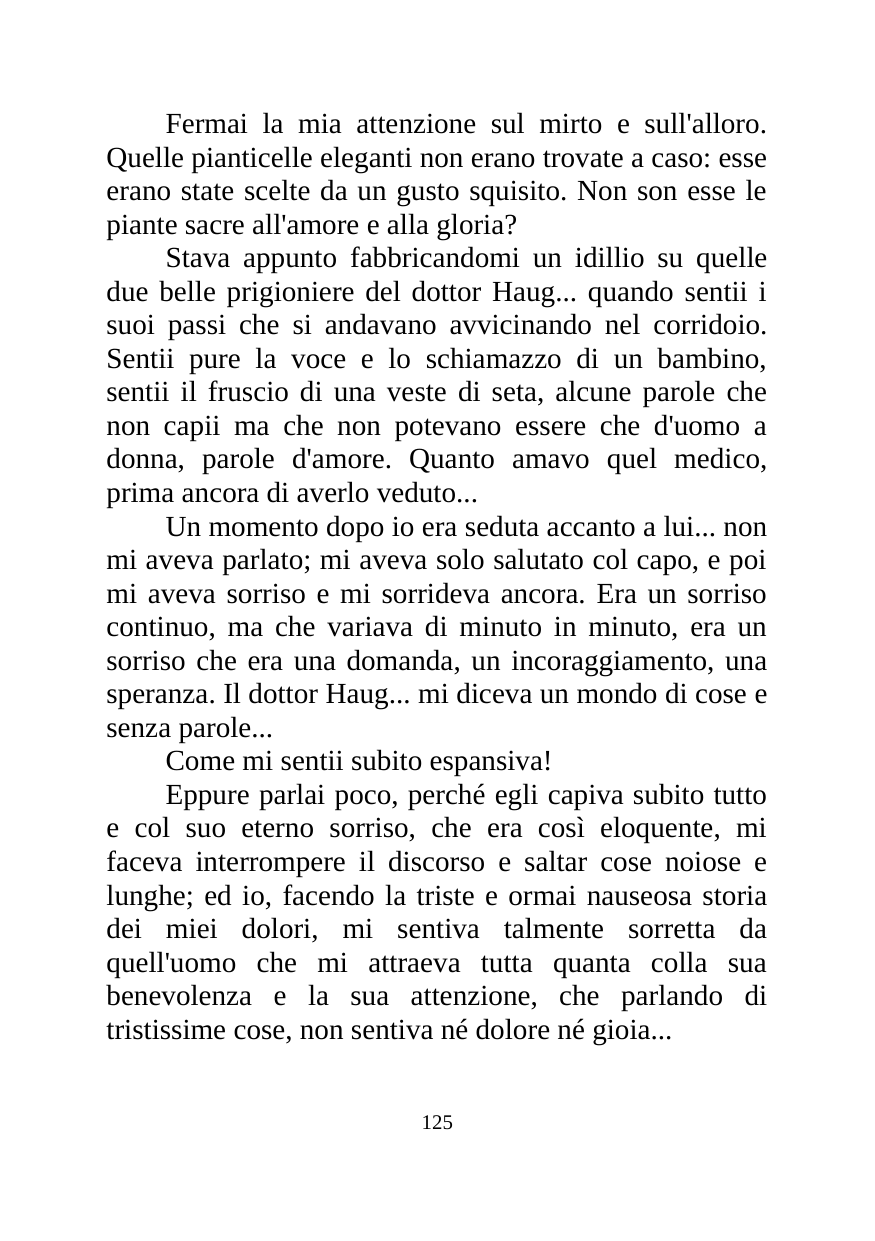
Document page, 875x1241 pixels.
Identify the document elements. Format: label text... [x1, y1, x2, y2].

text Un momento dopo io era seduta accanto a lui... non mi aveva parlato; mi aveva solo salutato col capo, e poi mi aveva sorriso e mi sorrideva ancora. Era un sorriso continuo, ma che variava di minuto in minuto, era un sorriso che era una domanda, un incoraggiamento, una speranza. Il dottor Haug... mi diceva un mondo di cose e senza parole... [106, 509, 768, 743]
text Stava appunto fabbricandomi un idillio su quelle due belle prigioniere del dottor Haug... quando sentii i suoi passi che si andavano avvicinando nel corridoio. Sentii pure la voce e lo schiamazzo di un bambino, sentii il fruscio di una veste di seta, alcune parole che non capii ma che non potevano essere che d'uomo a donna, parole d'amore. Quanto amavo quel medico, prima ancora di averlo veduto... [106, 240, 768, 509]
text Eppure parlai poco, perché egli capiva subito tutto e col suo eterno sorriso, che era così eloquente, mi faceva interrompere il discorso e saltar cose noiose e lunghe; ed io, facendo la triste e ormai nauseosa storia dei miei dolori, mi sentiva talmente sorretta da quell'uomo che mi attraeva tutta quanta colla sua benevolenza e la sua attenzione, che parlando di tristissime cose, non sentiva né dolore né gioia... [106, 777, 768, 1045]
text Fermai la mia attenzione sul mirto e sull'alloro. Quelle pianticelle eleganti non erano trovate a caso: esse erano state scelte da un gusto squisito. Non son esse le piante sacre all'amore e alla gloria? [106, 106, 768, 240]
text Come mi sentii subito espansiva! [106, 743, 768, 777]
